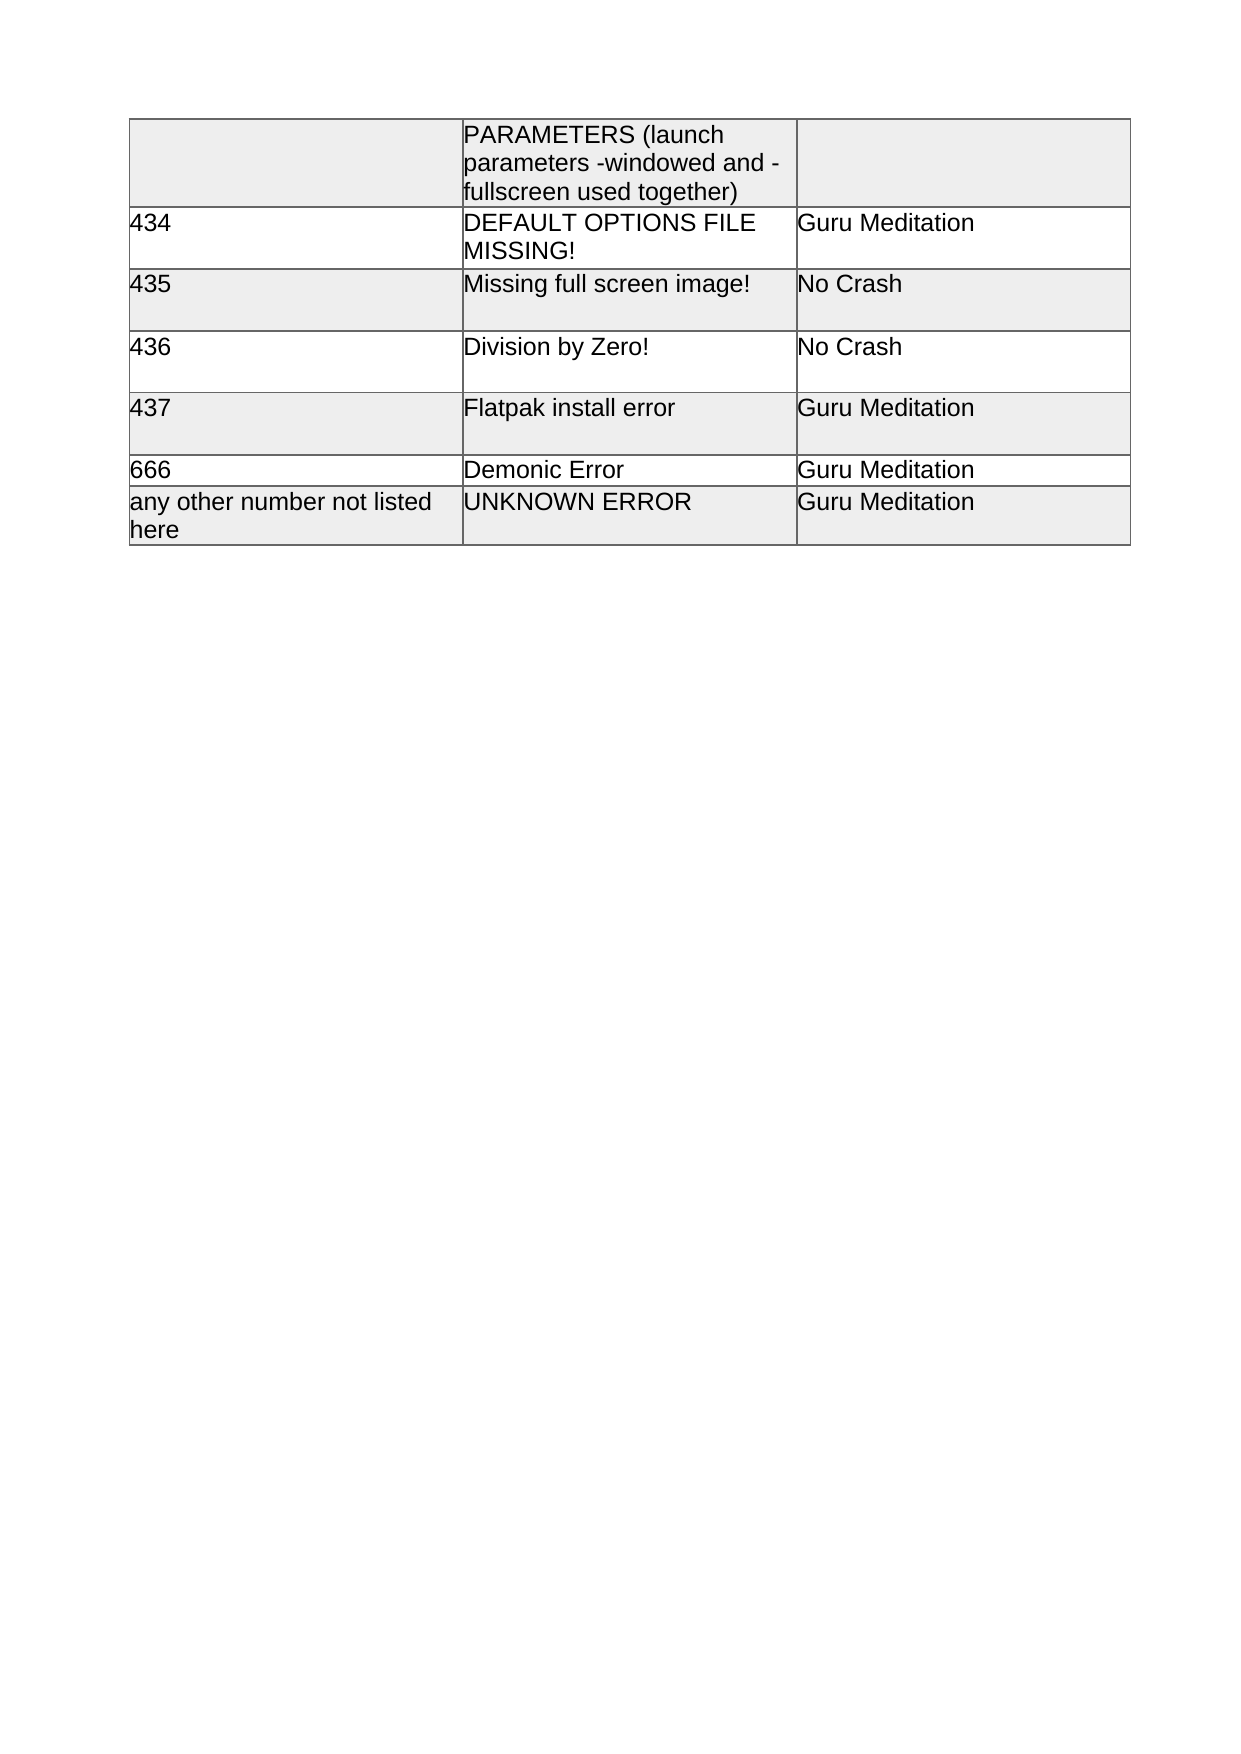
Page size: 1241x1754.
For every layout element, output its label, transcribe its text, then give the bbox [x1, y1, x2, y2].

table_cell [130, 120, 462, 206]
table_cell Guru Meditation [798, 393, 1130, 454]
table_cell any other number not listed here [130, 487, 462, 544]
table_cell 436 [130, 332, 462, 392]
table_cell UNKNOWN ERROR [464, 487, 796, 544]
table_cell 434 [130, 208, 462, 268]
table_cell Guru Meditation [798, 487, 1130, 544]
table_cell Demonic Error [464, 456, 796, 485]
table_cell Guru Meditation [798, 208, 1130, 268]
table_cell 437 [130, 393, 462, 454]
table_cell No Crash [798, 270, 1130, 330]
table_cell Missing full screen image! [464, 270, 796, 330]
table_cell DEFAULT OPTIONS FILE MISSING! [464, 208, 796, 268]
table_cell PARAMETERS (launch parameters -windowed and -fullscreen used together) [464, 120, 796, 206]
table_cell No Crash [798, 332, 1130, 392]
table_cell 666 [130, 456, 462, 485]
table_cell Flatpak install error [464, 393, 796, 454]
table_cell 435 [130, 270, 462, 330]
table_cell Division by Zero! [464, 332, 796, 392]
table_cell [798, 120, 1130, 206]
table_cell Guru Meditation [798, 456, 1130, 485]
